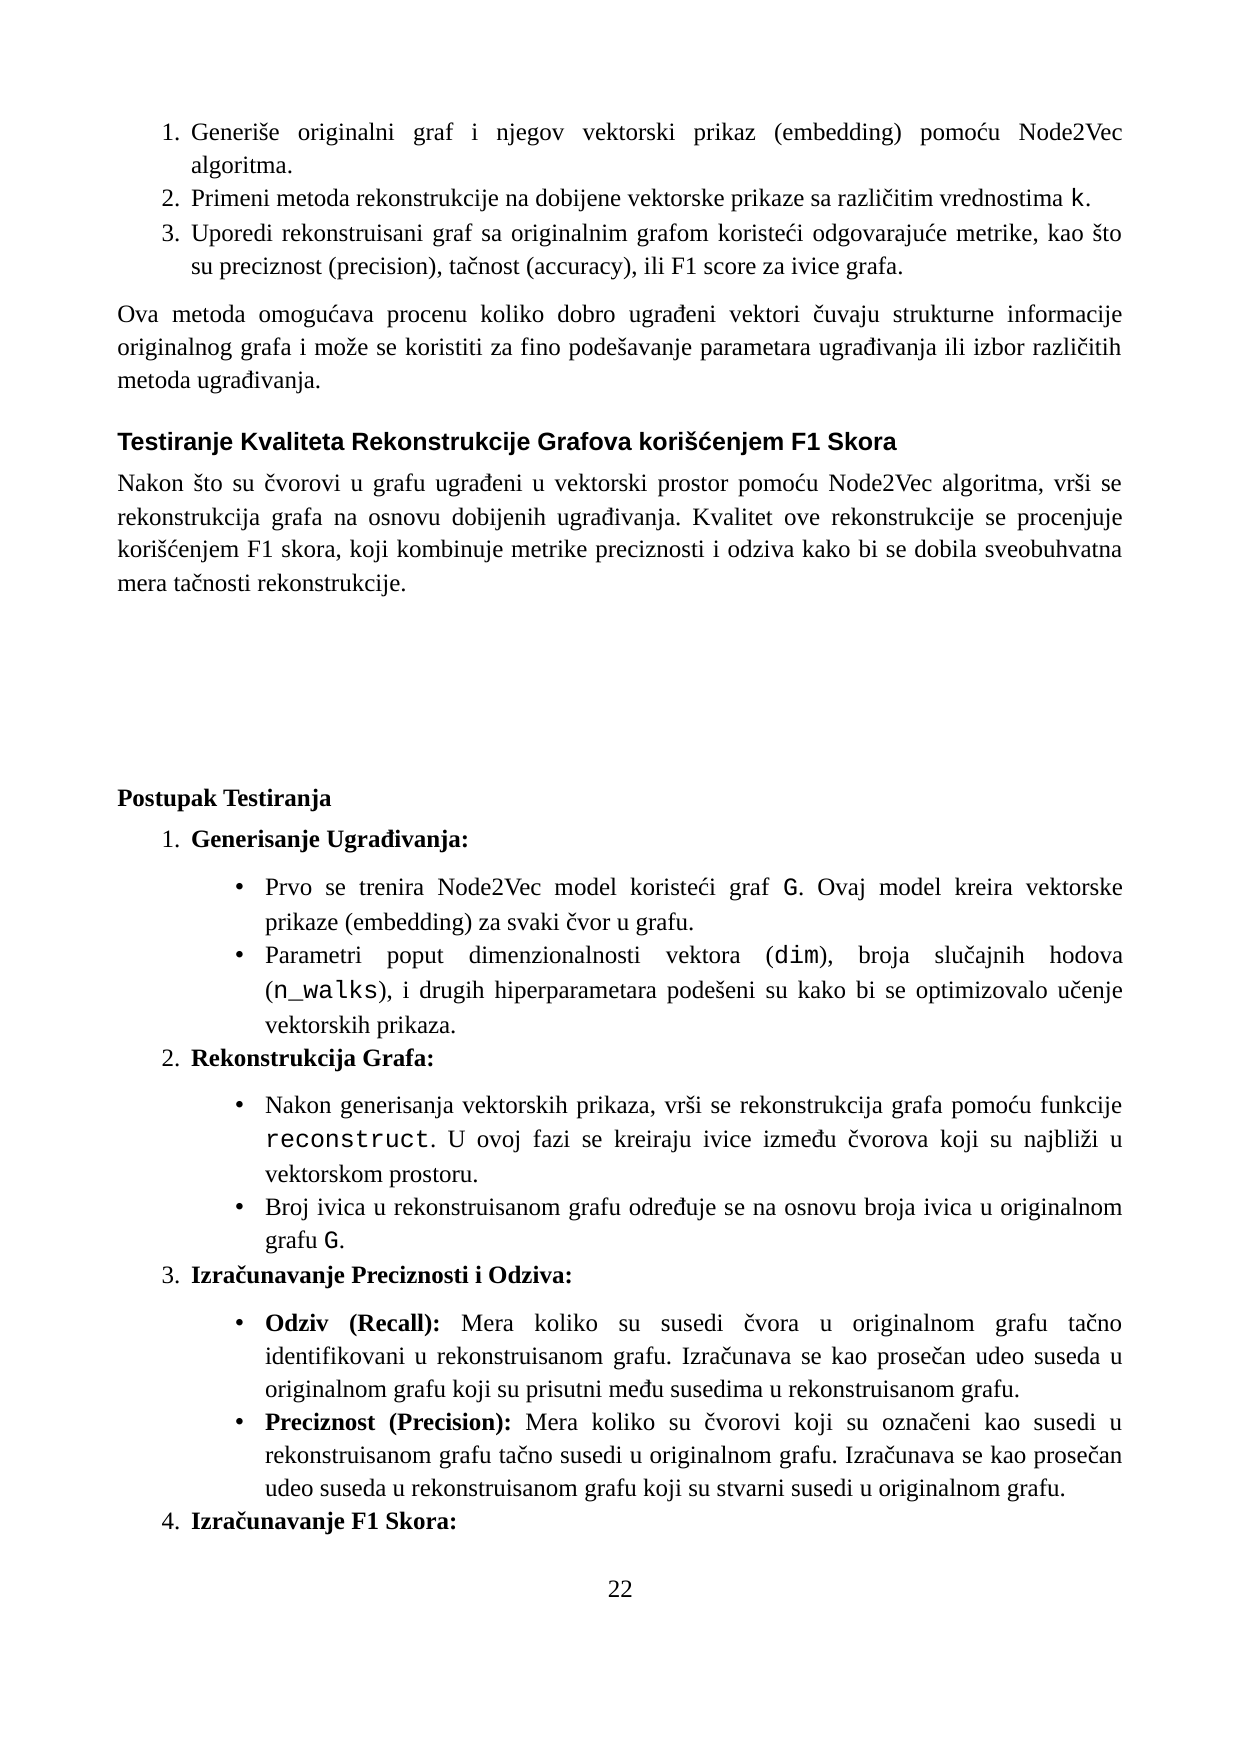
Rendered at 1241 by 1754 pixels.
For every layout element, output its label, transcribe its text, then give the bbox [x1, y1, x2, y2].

text Ova metoda omogućava procenu koliko dobro ugrađeni vektori čuvaju strukturne informacije originalnog grafa i može se koristiti za fino podešavanje parametara ugrađivanja ili izbor različitih metoda ugrađivanja. [117, 299, 1123, 394]
list Generiše originalni graf i njegov vektorski prikaz (embedding) pomoću Node2Vec algoritma. [161, 117, 1123, 179]
subtitle Postupak Testiranja [117, 783, 1123, 812]
list Uporedi rekonstruisani graf sa originalnim grafom koristeći odgovarajuće metrike, kao što su preciznost (precision), tačnost (accuracy), ili F1 score za ivice grafa. [161, 218, 1123, 280]
list Broj ivica u rekonstruisanom grafu određuje se na osnovu broja ivica u originalnom grafu G. [235, 1192, 1123, 1256]
subtitle Testiranje Kvaliteta Rekonstrukcije Grafova korišćenjem F1 Skora [117, 427, 1123, 456]
list Izračunavanje F1 Skora: [161, 1506, 1123, 1535]
list Parametri poput dimenzionalnosti vektora (dim), broja slučajnih hodova (n_walks), i drugih hiperparametara podešeni su kako bi se optimizovalo učenje vektorskih prikaza. [235, 940, 1123, 1039]
list Nakon generisanja vektorskih prikaza, vrši se rekonstrukcija grafa pomoću funkcije reconstruct. U ovoj fazi se kreiraju ivice između čvorova koji su najbliži u vektorskom prostoru. [235, 1091, 1123, 1187]
list Prvo se trenira Node2Vec model koristeći graf G. Ovaj model kreira vektorske prikaze (embedding) za svaki čvor u grafu. [235, 872, 1123, 936]
list Izračunavanje Preciznosti i Odziva: [161, 1260, 1123, 1289]
list Generisanje Ugrađivanja: [161, 824, 1123, 853]
list Preciznost (Precision): Mera koliko su čvorovi koji su označeni kao susedi u rekonstruisanom grafu tačno susedi u originalnom grafu. Izračunava se kao prosečan udeo suseda u rekonstruisanom grafu koji su stvarni susedi u originalnom grafu. [235, 1407, 1123, 1502]
list Primeni metoda rekonstrukcije na dobijene vektorske prikaze sa različitim vrednostima k. [161, 183, 1123, 214]
list Odziv (Recall): Mera koliko su susedi čvora u originalnom grafu tačno identifikovani u rekonstruisanom grafu. Izračunava se kao prosečan udeo suseda u originalnom grafu koji su prisutni među susedima u rekonstruisanom grafu. [235, 1308, 1123, 1403]
list Rekonstrukcija Grafa: [161, 1043, 1123, 1072]
text Nakon što su čvorovi u grafu ugrađeni u vektorski prostor pomoću Node2Vec algoritma, vrši se rekonstrukcija grafa na osnovu dobijenih ugrađivanja. Kvalitet ove rekonstrukcije se procenjuje korišćenjem F1 skora, koji kombinuje metrike preciznosti i odziva kako bi se dobila sveobuhvatna mera tačnosti rekonstrukcije. [117, 468, 1123, 596]
